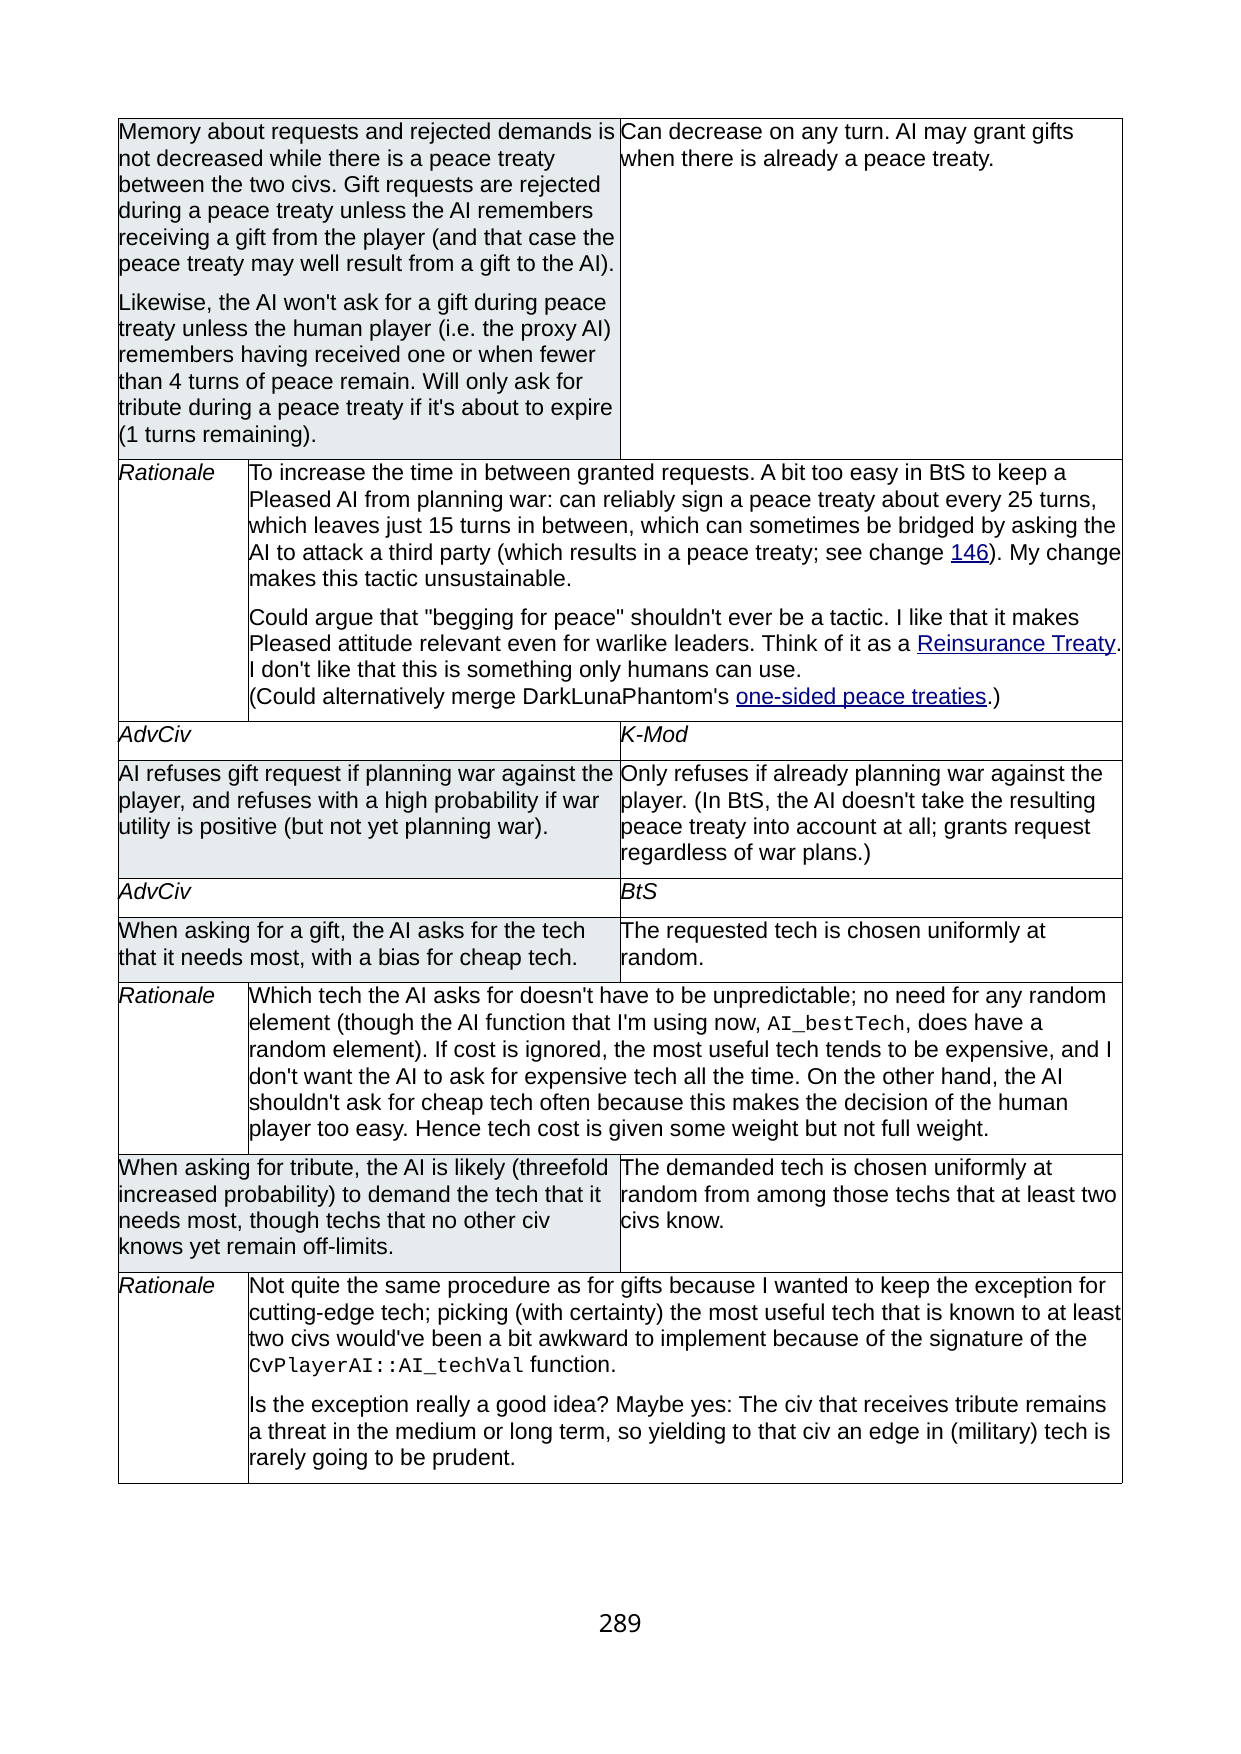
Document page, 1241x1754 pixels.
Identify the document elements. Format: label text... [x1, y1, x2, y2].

table_cell Rationale [119, 460, 248, 721]
table_cell The requested tech is chosen uniformly at random. [621, 918, 1122, 982]
table_cell When asking for a gift, the AI asks for the tech that it needs most, with a bias for cheap tech. [119, 918, 620, 982]
table_cell BtS [621, 879, 1122, 917]
table_cell AdvCiv [119, 879, 620, 917]
table_cell Can decrease on any turn. AI may grant gifts when there is already a peace treaty. [621, 119, 1122, 459]
table_cell The demanded tech is chosen uniformly at random from among those techs that at least two civs know. [621, 1155, 1122, 1272]
table_cell AI refuses gift request if planning war against the player, and refuses with a high probability if war utility is positive (but not yet planning war). [119, 761, 620, 878]
table_cell Only refuses if already planning war against the player. (In BtS, the AI doesn't take the resulting peace treaty into account at all; grants request regardless of war plans.) [621, 761, 1122, 878]
table_cell When asking for tribute, the AI is likely (threefold increased probability) to demand the tech that it needs most, though techs that no other civ knows yet remain off-limits. [119, 1155, 620, 1272]
table_cell Rationale [119, 983, 248, 1154]
table_cell Memory about requests and rejected demands is not decreased while there is a peace treaty between the two civs. Gift requests are rejected during a peace treaty unless the AI remembers receiving a gift from the player (and that case the peace treaty may well result from a gift to the AI). Likewise, the AI won't ask for a gift during peace treaty unless the human player (i.e. the proxy AI) remembers having received one or when fewer than 4 turns of peace remain. Will only ask for tribute during a peace treaty if it's about to expire (1 turns remaining). [119, 119, 620, 459]
table_cell Rationale [119, 1273, 248, 1483]
table_cell Which tech the AI asks for doesn't have to be unpredictable; no need for any random element (though the AI function that I'm using now, AI_bestTech, does have a random element). If cost is ignored, the most useful tech tends to be expensive, and I don't want the AI to ask for expensive tech all the time. On the other hand, the AI shouldn't ask for cheap tech often because this makes the decision of the human player too easy. Hence tech cost is given some weight but not full weight. [249, 983, 1122, 1154]
table_cell Not quite the same procedure as for gifts because I wanted to keep the exception for cutting-edge tech; picking (with certainty) the most useful tech that is known to at least two civs would've been a bit awkward to implement because of the signature of the CvPlayerAI::AI_techVal function. Is the exception really a good idea? Maybe yes: The civ that receives tribute remains a threat in the medium or long term, so yielding to that civ an edge in (military) tech is rarely going to be prudent. [249, 1273, 1122, 1483]
table_cell K-Mod [621, 722, 1122, 760]
table_cell AdvCiv [119, 722, 620, 760]
table_cell To increase the time in between granted requests. A bit too easy in BtS to keep a Pleased AI from planning war: can reliably sign a peace treaty about every 25 turns, which leaves just 15 turns in between, which can sometimes be bridged by asking the AI to attack a third party (which results in a peace treaty; see change 146). My change makes this tactic unsustainable. Could argue that "begging for peace" shouldn't ever be a tactic. I like that it makes Pleased attitude relevant even for warlike leaders. Think of it as a Reinsurance Treaty. I don't like that this is something only humans can use. (Could alternatively merge DarkLunaPhantom's one-sided peace treaties.) [249, 460, 1122, 721]
